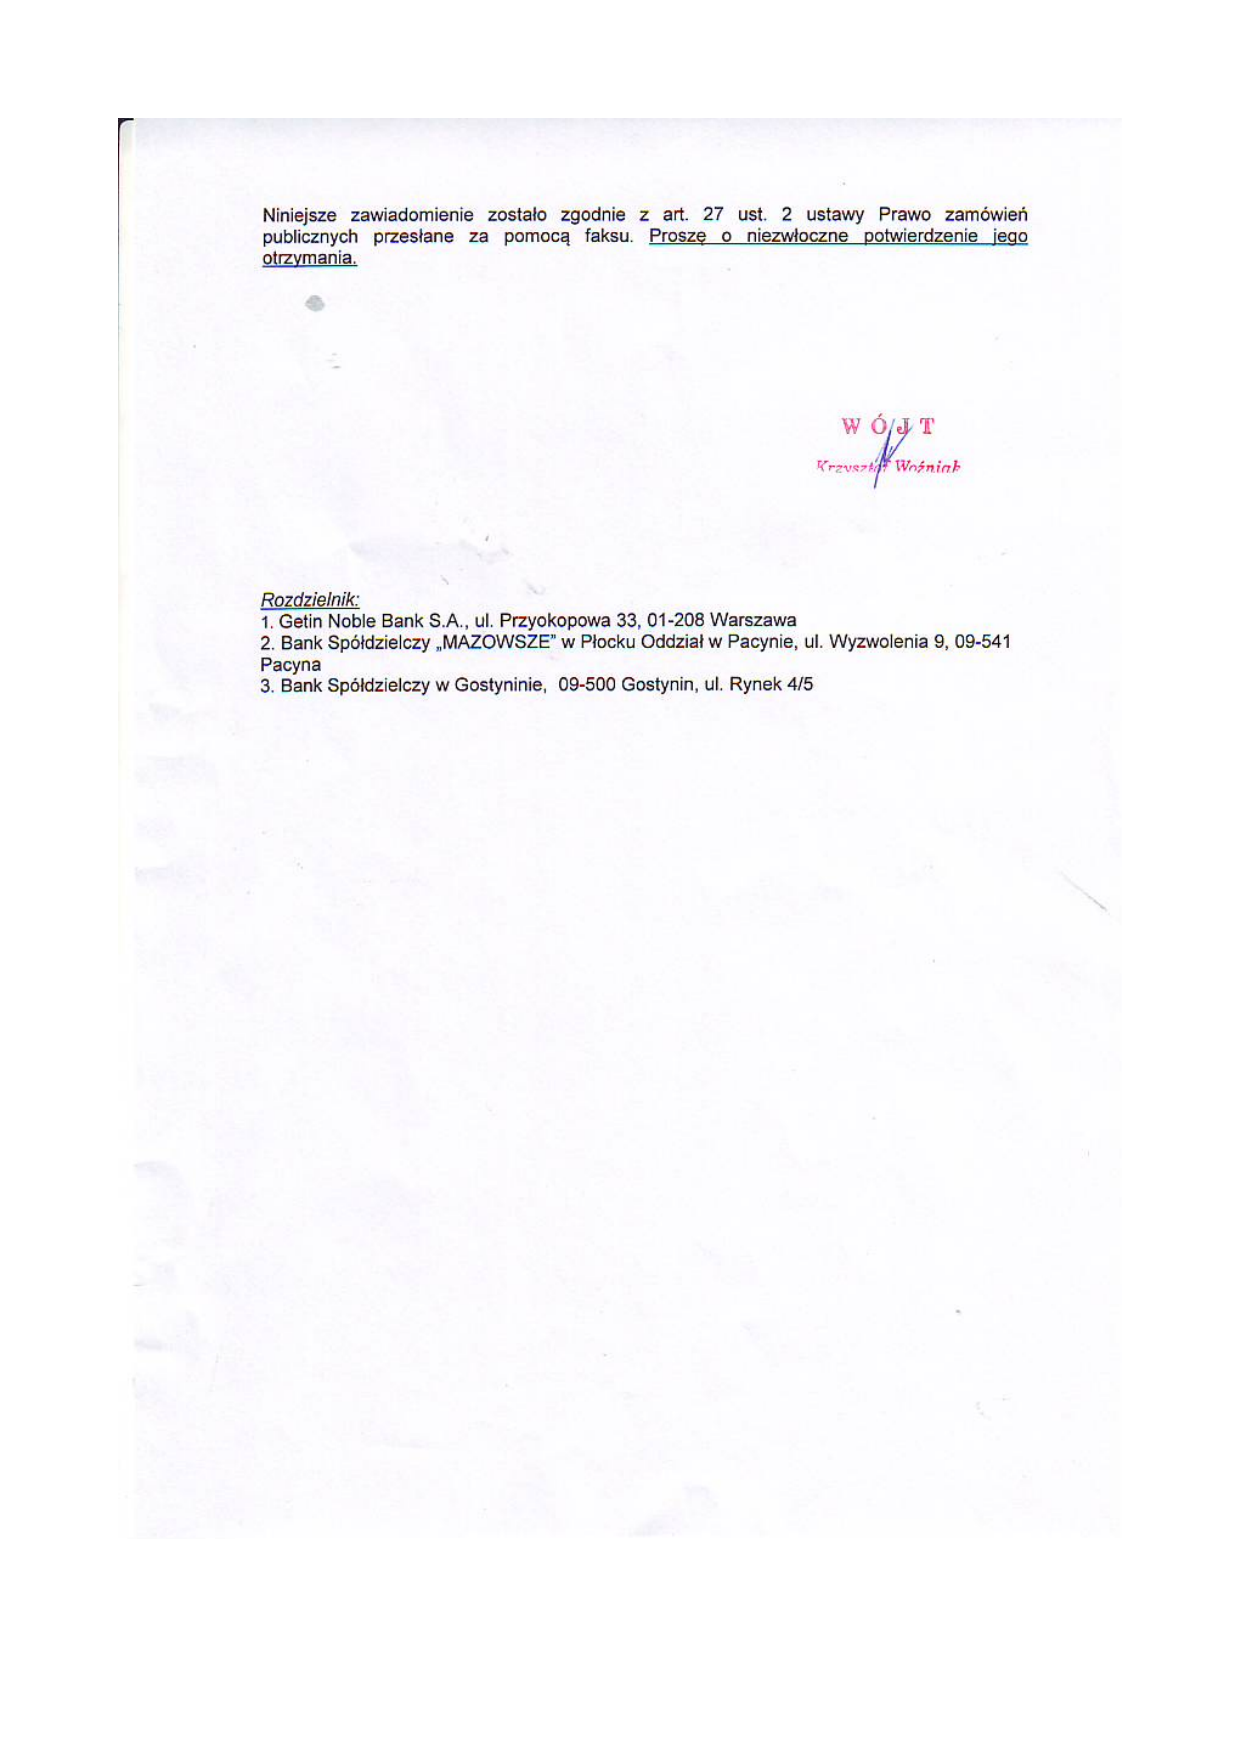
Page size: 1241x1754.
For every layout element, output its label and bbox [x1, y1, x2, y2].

picture [118, 118, 1122, 1539]
